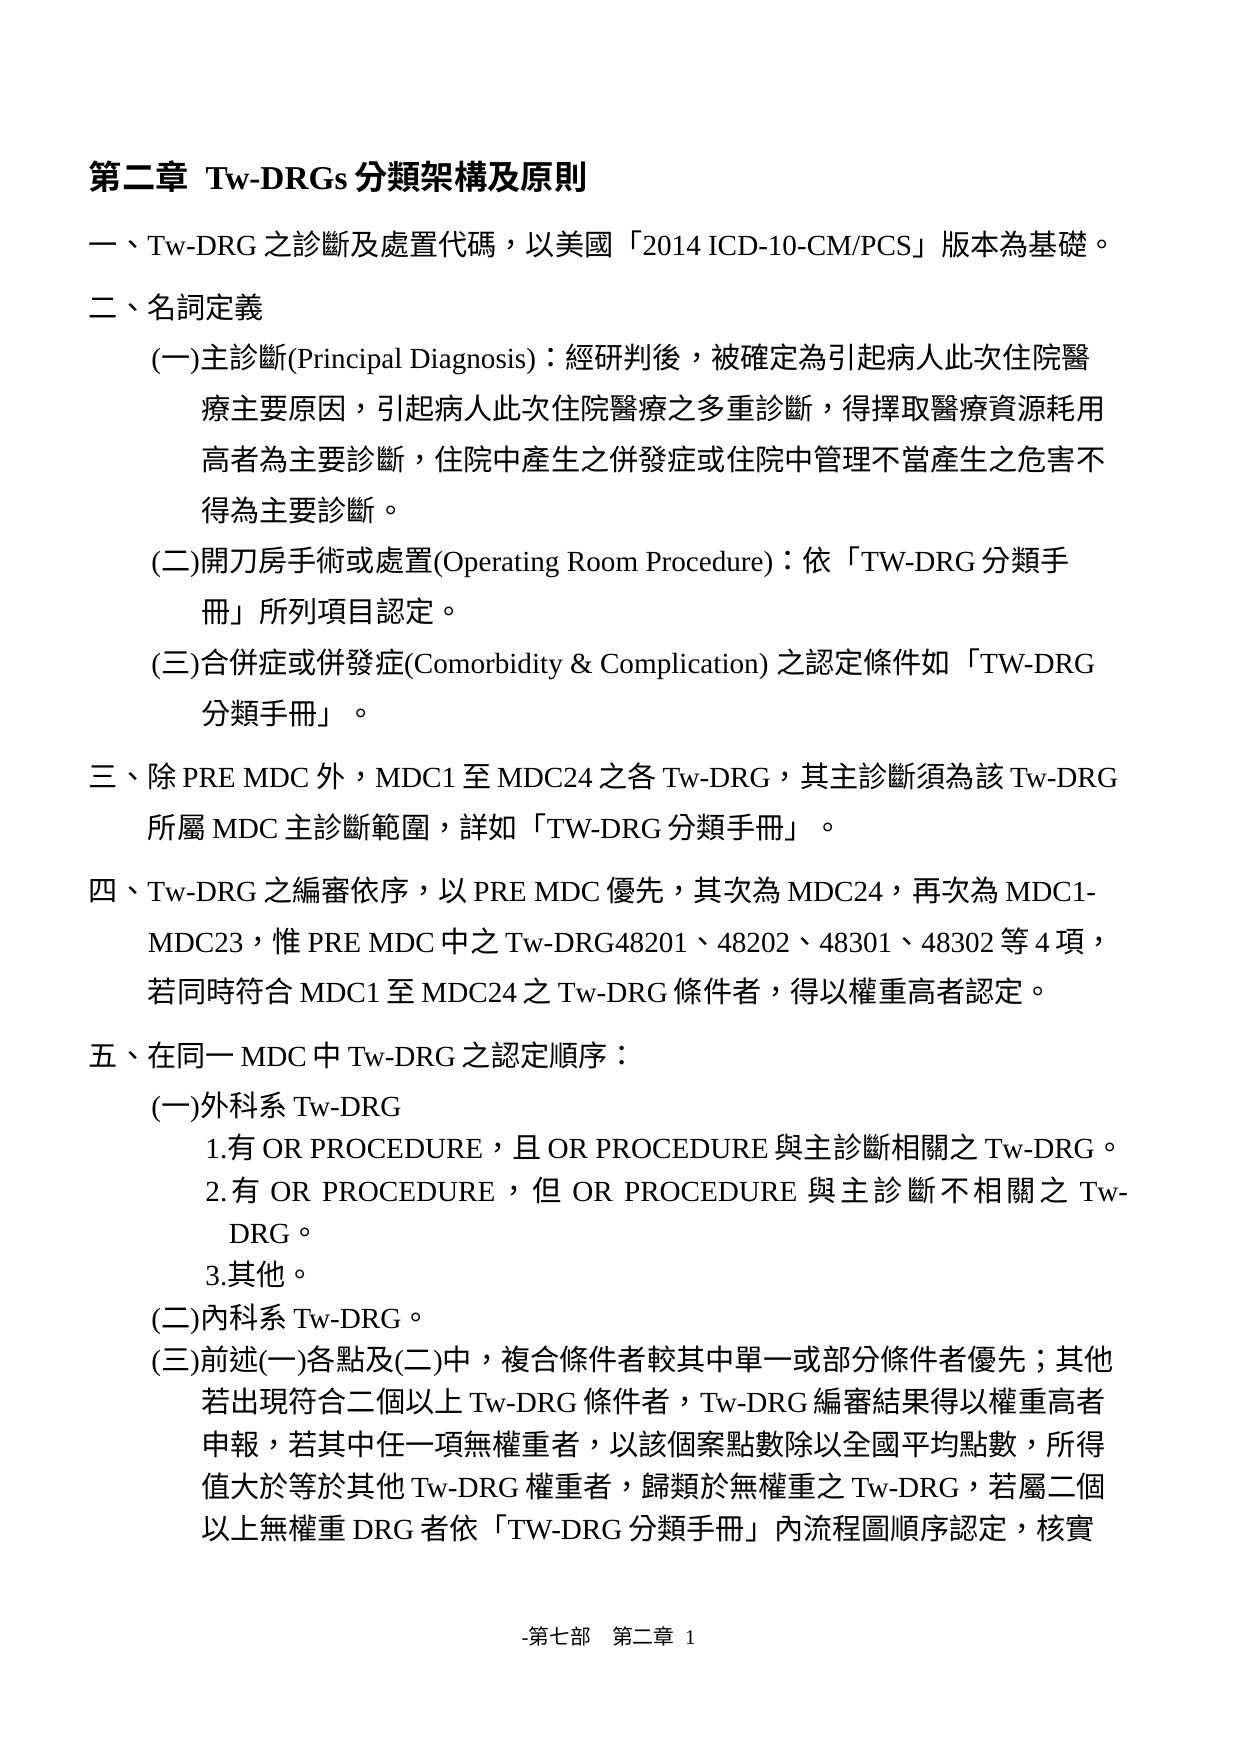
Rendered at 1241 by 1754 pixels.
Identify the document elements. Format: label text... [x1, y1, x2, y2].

text (一)主診斷(Principal Diagnosis)：經研判後，被確定為引起病人此次住院醫療主要原因，引起病人此次住院醫療之多重診斷，得擇取醫療資源耗用高者為主要診斷，住院中產生之併發症或住院中管理不當產生之危害不得為主要診斷。 [151, 335, 1118, 529]
text (三)合併症或併發症(Comorbidity & Complication) 之認定條件如「TW-DRG分類手冊」。 [151, 639, 1118, 732]
text 四、Tw-DRG之編審依序，以PRE MDC優先，其次為MDC24，再次為MDC1-MDC23，惟PRE MDC中之Tw-DRG48201、48202、48301、48302等4項，若同時符合MDC1至MDC24之Tw-DRG條件者，得以權重高者認定。 [89, 867, 1128, 1011]
text 第二章 Tw-DRGs分類架構及原則 [89, 151, 1116, 199]
text 五、在同一MDC中Tw-DRG之認定順序： [89, 1032, 1128, 1074]
text (一)外科系Tw-DRG [151, 1083, 1118, 1125]
text 1.有OR PROCEDURE，且OR PROCEDURE與主診斷相關之Tw-DRG。 [205, 1125, 1128, 1167]
text (三)前述(一)各點及(二)中，複合條件者較其中單一或部分條件者優先；其他若出現符合二個以上Tw-DRG條件者，Tw-DRG編審結果得以權重高者申報，若其中任一項無權重者，以該個案點數除以全國平均點數，所得值大於等於其他Tw-DRG權重者，歸類於無權重之Tw-DRG，若屬二個以上無權重DRG者依「TW-DRG分類手冊」內流程圖順序認定，核實 [151, 1337, 1118, 1548]
text 二、名詞定義 [89, 284, 1128, 327]
text (二)開刀房手術或處置(Operating Room Procedure)：依「TW-DRG分類手冊」所列項目認定。 [151, 538, 1118, 631]
text 三、除PRE MDC 外，MDC1至MDC24之各Tw-DRG，其主診斷須為該Tw-DRG所屬MDC主診斷範圍，詳如「TW-DRG分類手冊」。 [89, 753, 1128, 846]
text 3.其他。 [205, 1252, 1128, 1294]
text 2.有OR PROCEDURE，但OR PROCEDURE與主診斷不相關之Tw-DRG。 [205, 1167, 1128, 1252]
text (二)內科系Tw-DRG。 [151, 1294, 1118, 1337]
text 一、Tw-DRG之診斷及處置代碼，以美國「2014 ICD-10-CM/PCS」版本為基礎。 [89, 221, 1128, 263]
